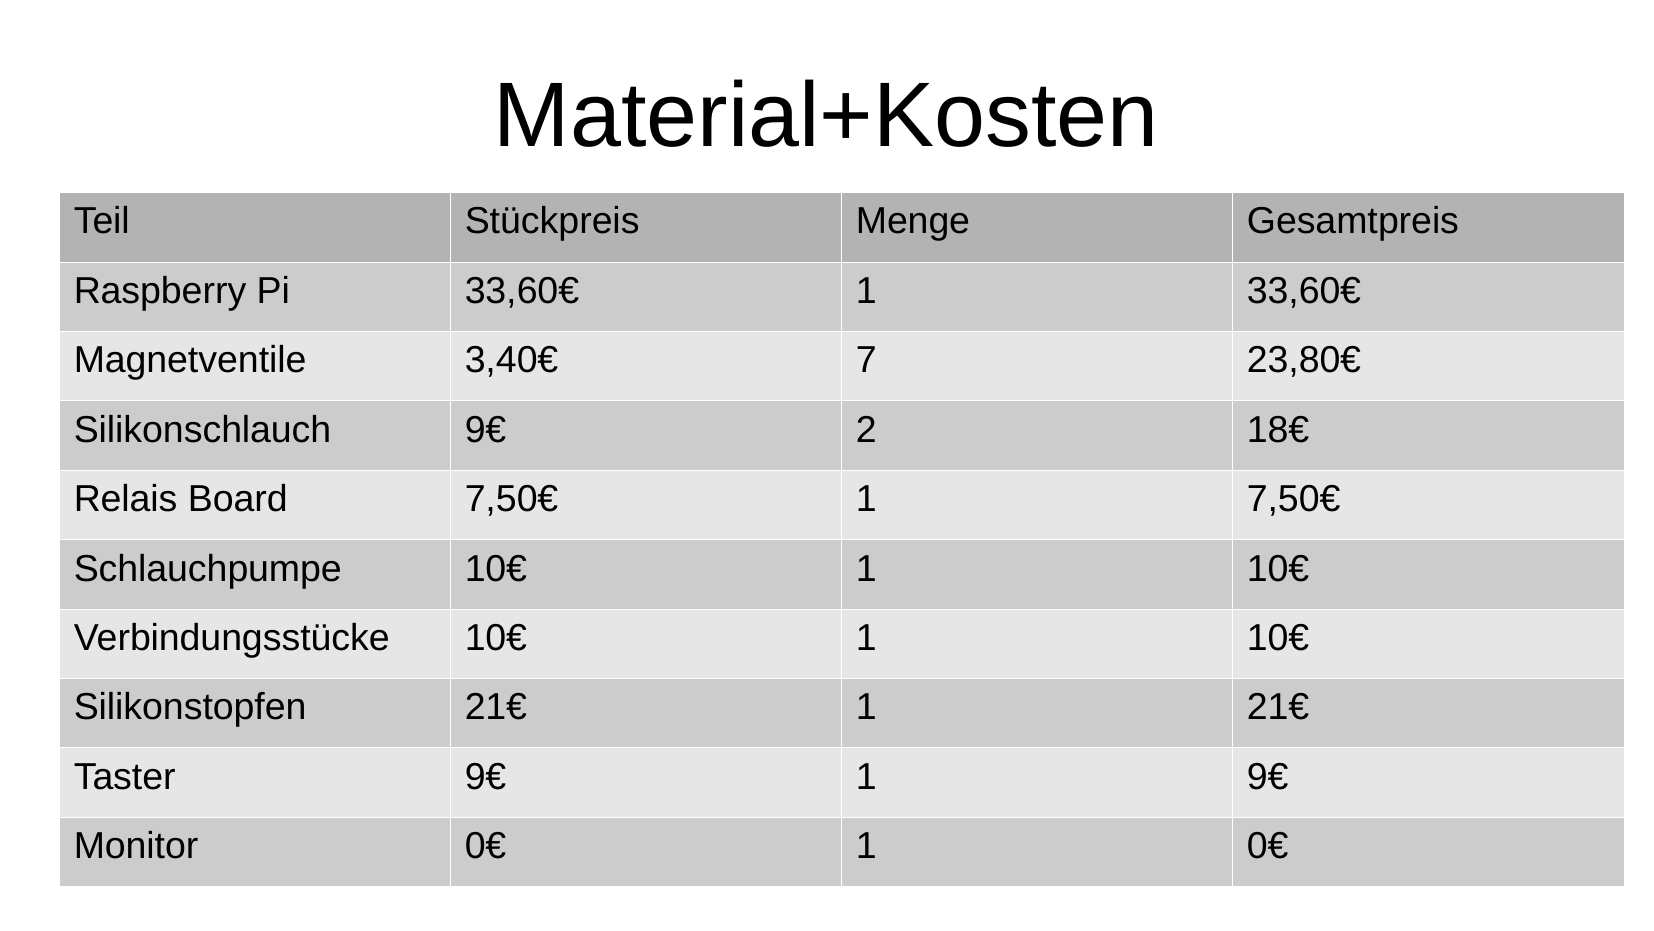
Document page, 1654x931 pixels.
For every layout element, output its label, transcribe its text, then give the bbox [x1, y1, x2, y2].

table_cell Silikonschlauch [60, 401, 450, 470]
table_cell 2 [842, 401, 1232, 470]
table_cell 33,60€ [1233, 263, 1624, 331]
table_cell Taster [60, 748, 450, 817]
table_cell Raspberry Pi [60, 263, 450, 331]
table_cell 1 [842, 263, 1232, 331]
table_cell 1 [842, 610, 1232, 678]
table_cell 0€ [451, 818, 841, 886]
table_cell 23,80€ [1233, 332, 1624, 400]
table_cell 3,40€ [451, 332, 841, 400]
table_cell 1 [842, 748, 1232, 817]
table_header Menge [842, 193, 1232, 262]
table_header Stückpreis [451, 193, 841, 262]
table_cell Silikonstopfen [60, 679, 450, 747]
table_cell 9€ [451, 748, 841, 817]
table_cell Monitor [60, 818, 450, 886]
table_cell 10€ [451, 540, 841, 609]
table_cell 1 [842, 818, 1232, 886]
table_cell 10€ [451, 610, 841, 678]
table_cell 7,50€ [451, 471, 841, 539]
table_cell 21€ [451, 679, 841, 747]
table_cell 1 [842, 471, 1232, 539]
table_cell 1 [842, 540, 1232, 609]
table_header Teil [60, 193, 450, 262]
table_cell 7 [842, 332, 1232, 400]
table_cell 18€ [1233, 401, 1624, 470]
table_cell 0€ [1233, 818, 1624, 886]
table_cell Schlauchpumpe [60, 540, 450, 609]
table_cell 7,50€ [1233, 471, 1624, 539]
table_cell 21€ [1233, 679, 1624, 747]
table_cell 33,60€ [451, 263, 841, 331]
title Material+Kosten [82, 37, 1571, 192]
table_cell 9€ [451, 401, 841, 470]
table_header Gesamtpreis [1233, 193, 1624, 262]
table_cell 1 [842, 679, 1232, 747]
table_cell Magnetventile [60, 332, 450, 400]
table_cell Verbindungsstücke [60, 610, 450, 678]
table_cell 10€ [1233, 610, 1624, 678]
table_cell 10€ [1233, 540, 1624, 609]
table_cell Relais Board [60, 471, 450, 539]
table_cell 9€ [1233, 748, 1624, 817]
